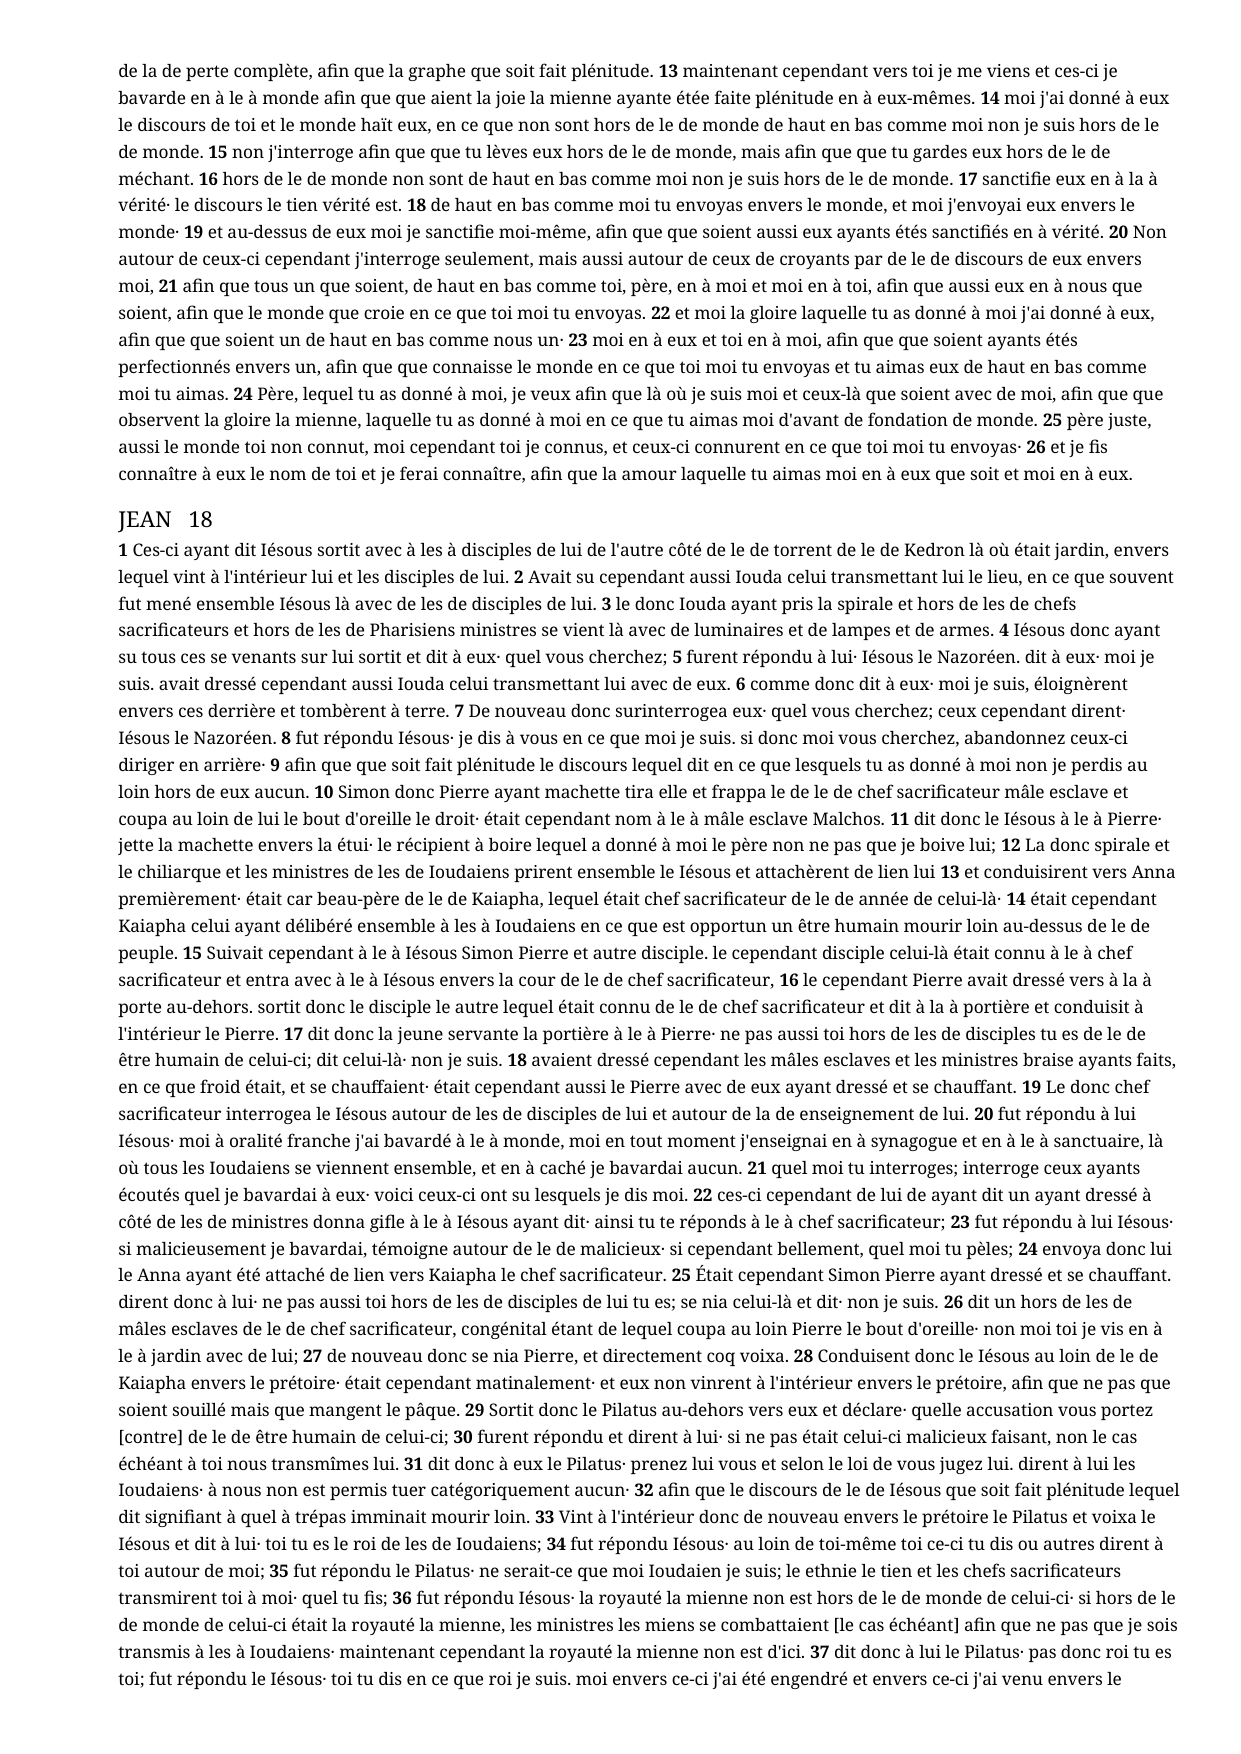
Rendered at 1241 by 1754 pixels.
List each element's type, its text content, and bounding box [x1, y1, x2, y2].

text 1 Ces-ci ayant dit Iésous sortit avec à les à disciples de lui de l'autre côté de le de torrent de le de Kedron là où était jardin, envers lequel vint à l'intérieur lui et les disciples de lui. 2 Avait su cependant aussi Iouda celui transmettant lui le lieu, en ce que souvent fut mené ensemble Iésous là avec de les de disciples de lui. 3 le donc Iouda ayant pris la spirale et hors de les de chefs sacrificateurs et hors de les de Pharisiens ministres se vient là avec de luminaires et de lampes et de armes. 4 Iésous donc ayant su tous ces se venants sur lui sortit et dit à eux· quel vous cherchez; 5 furent répondu à lui· Iésous le Nazoréen. dit à eux· moi je suis. avait dressé cependant aussi Iouda celui transmettant lui avec de eux. 6 comme donc dit à eux· moi je suis, éloignèrent envers ces derrière et tombèrent à terre. 7 De nouveau donc surinterrogea eux· quel vous cherchez; ceux cependant dirent· Iésous le Nazoréen. 8 fut répondu Iésous· je dis à vous en ce que moi je suis. si donc moi vous cherchez, abandonnez ceux-ci diriger en arrière· 9 afin que que soit fait plénitude le discours lequel dit en ce que lesquels tu as donné à moi non je perdis au loin hors de eux aucun. 10 Simon donc Pierre ayant machette tira elle et frappa le de le de chef sacrificateur mâle esclave et coupa au loin de lui le bout d'oreille le droit· était cependant nom à le à mâle esclave Malchos. 11 dit donc le Iésous à le à Pierre· jette la machette envers la étui· le récipient à boire lequel a donné à moi le père non ne pas que je boive lui; 12 La donc spirale et le chiliarque et les ministres de les de Ioudaiens prirent ensemble le Iésous et attachèrent de lien lui 13 et conduisirent vers Anna premièrement· était car beau-père de le de Kaiapha, lequel était chef sacrificateur de le de année de celui-là· 14 était cependant Kaiapha celui ayant délibéré ensemble à les à Ioudaiens en ce que est opportun un être humain mourir loin au-dessus de le de peuple. 15 Suivait cependant à le à Iésous Simon Pierre et autre disciple. le cependant disciple celui-là était connu à le à chef sacrificateur et entra avec à le à Iésous envers la cour de le de chef sacrificateur, 16 le cependant Pierre avait dressé vers à la à porte au-dehors. sortit donc le disciple le autre lequel était connu de le de chef sacrificateur et dit à la à portière et conduisit à l'intérieur le Pierre. 17 dit donc la jeune servante la portière à le à Pierre· ne pas aussi toi hors de les de disciples tu es de le de être humain de celui-ci; dit celui-là· non je suis. 18 avaient dressé cependant les mâles esclaves et les ministres braise ayants faits, en ce que froid était, et se chauffaient· était cependant aussi le Pierre avec de eux ayant dressé et se chauffant. 19 Le donc chef sacrificateur interrogea le Iésous autour de les de disciples de lui et autour de la de enseignement de lui. 20 fut répondu à lui Iésous· moi à oralité franche j'ai bavardé à le à monde, moi en tout moment j'enseignai en à synagogue et en à le à sanctuaire, là où tous les Ioudaiens se viennent ensemble, et en à caché je bavardai aucun. 21 quel moi tu interroges; interroge ceux ayants écoutés quel je bavardai à eux· voici ceux-ci ont su lesquels je dis moi. 22 ces-ci cependant de lui de ayant dit un ayant dressé à côté de les de ministres donna gifle à le à Iésous ayant dit· ainsi tu te réponds à le à chef sacrificateur; 23 fut répondu à lui Iésous· si malicieusement je bavardai, témoigne autour de le de malicieux· si cependant bellement, quel moi tu pèles; 24 envoya donc lui le Anna ayant été attaché de lien vers Kaiapha le chef sacrificateur. 25 Était cependant Simon Pierre ayant dressé et se chauffant. dirent donc à lui· ne pas aussi toi hors de les de disciples de lui tu es; se nia celui-là et dit· non je suis. 26 dit un hors de les de mâles esclaves de le de chef sacrificateur, congénital étant de lequel coupa au loin Pierre le bout d'oreille· non moi toi je vis en à le à jardin avec de lui; 27 de nouveau donc se nia Pierre, et directement coq voixa. 28 Conduisent donc le Iésous au loin de le de Kaiapha envers le prétoire· était cependant matinalement· et eux non vinrent à l'intérieur envers le prétoire, afin que ne pas que soient souillé mais que mangent le pâque. 29 Sortit donc le Pilatus au-dehors vers eux et déclare· quelle accusation vous portez [contre] de le de être humain de celui-ci; 30 furent répondu et dirent à lui· si ne pas était celui-ci malicieux faisant, non le cas échéant à toi nous transmîmes lui. 31 dit donc à eux le Pilatus· prenez lui vous et selon le loi de vous jugez lui. dirent à lui les Ioudaiens· à nous non est permis tuer catégoriquement aucun· 32 afin que le discours de le de Iésous que soit fait plénitude lequel dit signifiant à quel à trépas imminait mourir loin. 33 Vint à l'intérieur donc de nouveau envers le prétoire le Pilatus et voixa le Iésous et dit à lui· toi tu es le roi de les de Ioudaiens; 34 fut répondu Iésous· au loin de toi-même toi ce-ci tu dis ou autres dirent à toi autour de moi; 35 fut répondu le Pilatus· ne serait-ce que moi Ioudaien je suis; le ethnie le tien et les chefs sacrificateurs transmirent toi à moi· quel tu fis; 36 fut répondu Iésous· la royauté la mienne non est hors de le de monde de celui-ci· si hors de le de monde de celui-ci était la royauté la mienne, les ministres les miens se combattaient [le cas échéant] afin que ne pas que je sois transmis à les à Ioudaiens· maintenant cependant la royauté la mienne non est d'ici. 37 dit donc à lui le Pilatus· pas donc roi tu es toi; fut répondu le Iésous· toi tu dis en ce que roi je suis. moi envers ce-ci j'ai été engendré et envers ce-ci j'ai venu envers le [118, 538, 1181, 1690]
text JEAN 18 [118, 504, 1181, 533]
text de la de perte complète, afin que la graphe que soit fait plénitude. 13 maintenant cependant vers toi je me viens et ces-ci je bavarde en à le à monde afin que que aient la joie la mienne ayante étée faite plénitude en à eux-mêmes. 14 moi j'ai donné à eux le discours de toi et le monde haït eux, en ce que non sont hors de le de monde de haut en bas comme moi non je suis hors de le de monde. 15 non j'interroge afin que que tu lèves eux hors de le de monde, mais afin que que tu gardes eux hors de le de méchant. 16 hors de le de monde non sont de haut en bas comme moi non je suis hors de le de monde. 17 sanctifie eux en à la à vérité· le discours le tien vérité est. 18 de haut en bas comme moi tu envoyas envers le monde, et moi j'envoyai eux envers le monde· 19 et au-dessus de eux moi je sanctifie moi-même, afin que que soient aussi eux ayants étés sanctifiés en à vérité. 20 Non autour de ceux-ci cependant j'interroge seulement, mais aussi autour de ceux de croyants par de le de discours de eux envers moi, 21 afin que tous un que soient, de haut en bas comme toi, père, en à moi et moi en à toi, afin que aussi eux en à nous que soient, afin que le monde que croie en ce que toi moi tu envoyas. 22 et moi la gloire laquelle tu as donné à moi j'ai donné à eux, afin que que soient un de haut en bas comme nous un· 23 moi en à eux et toi en à moi, afin que que soient ayants étés perfectionnés envers un, afin que que connaisse le monde en ce que toi moi tu envoyas et tu aimas eux de haut en bas comme moi tu aimas. 24 Père, lequel tu as donné à moi, je veux afin que là où je suis moi et ceux-là que soient avec de moi, afin que que observent la gloire la mienne, laquelle tu as donné à moi en ce que tu aimas moi d'avant de fondation de monde. 25 père juste, aussi le monde toi non connut, moi cependant toi je connus, et ceux-ci connurent en ce que toi moi tu envoyas· 26 et je fis connaître à eux le nom de toi et je ferai connaître, afin que la amour laquelle tu aimas moi en à eux que soit et moi en à eux. [118, 59, 1181, 486]
